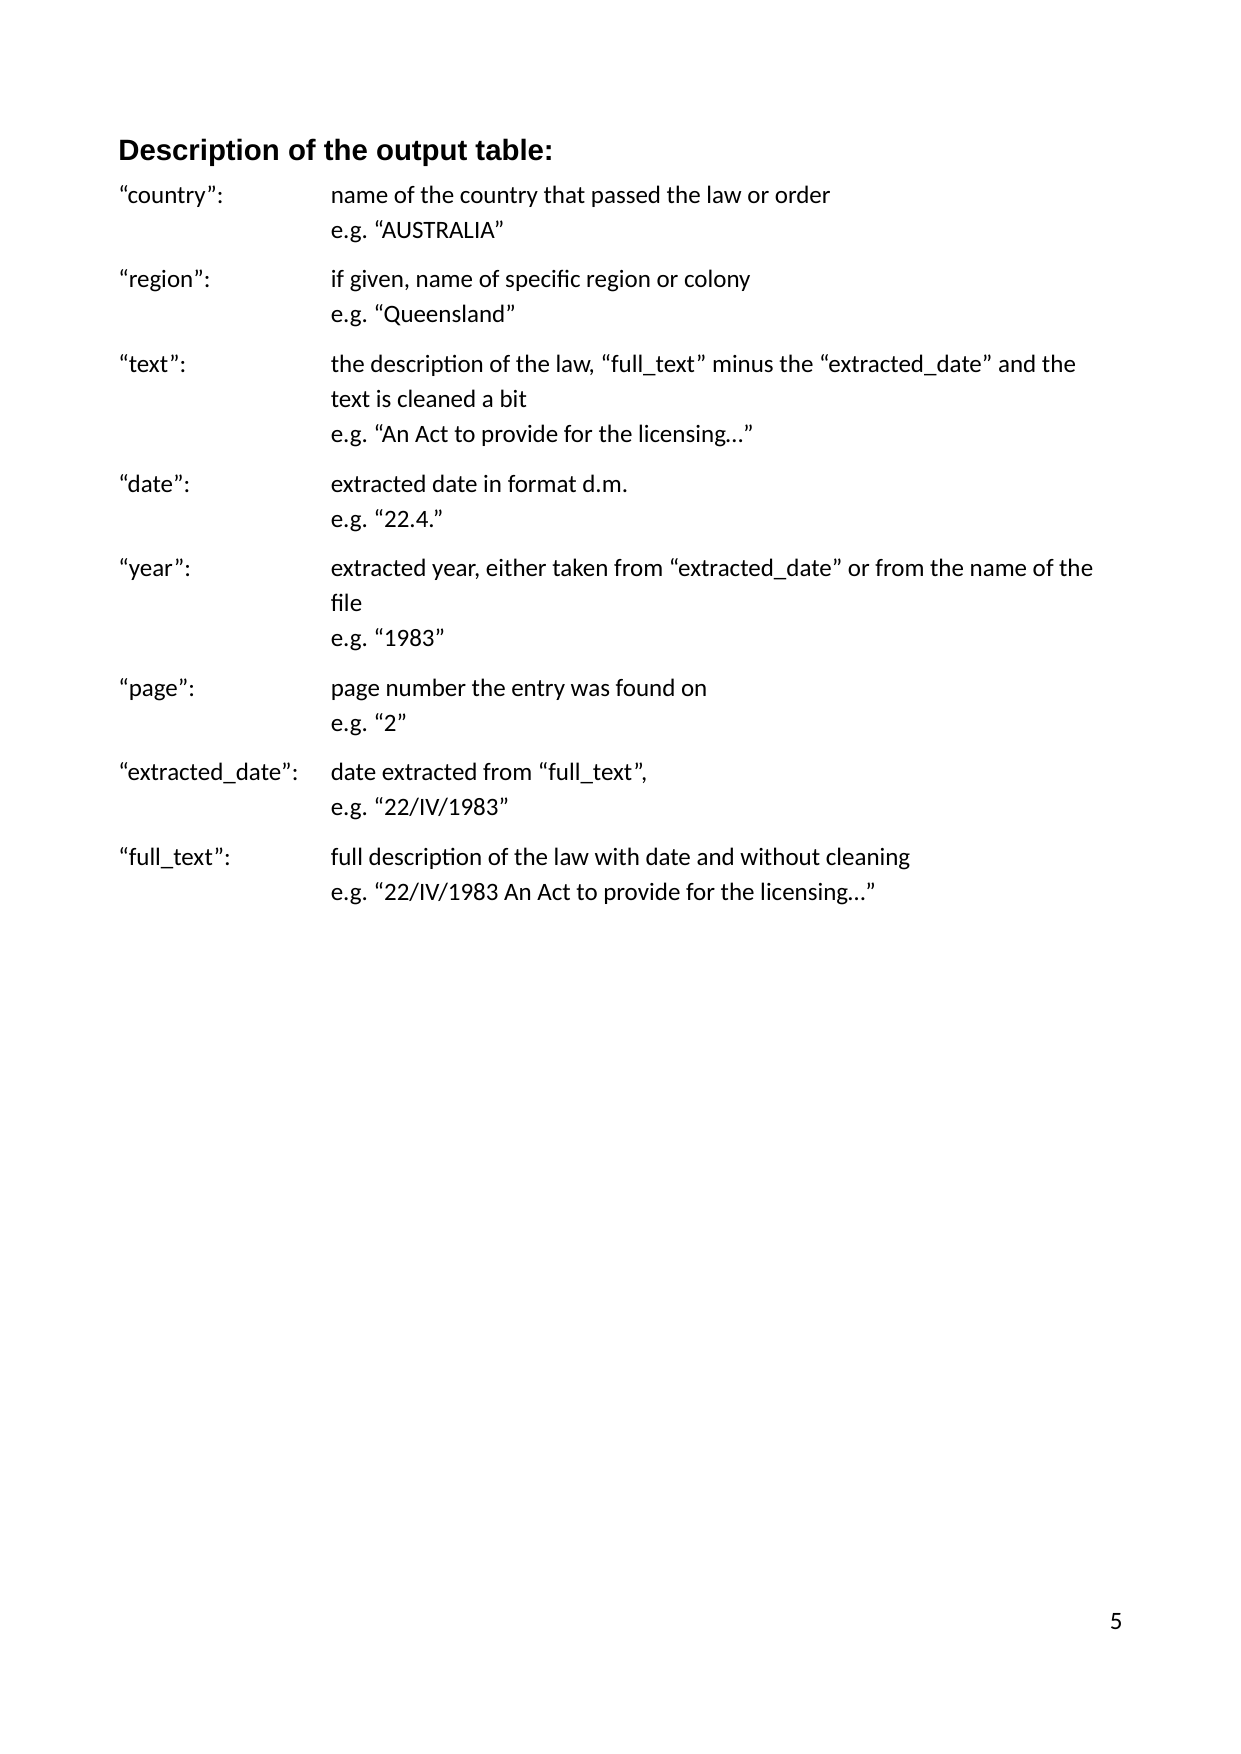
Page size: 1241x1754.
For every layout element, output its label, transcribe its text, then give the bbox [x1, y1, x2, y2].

text “extracted_date”: date extracted from “full_text”, e.g. “22/IV/1983” [118, 756, 1122, 822]
text “page”: page number the entry was found on e.g. “2” [118, 672, 1122, 737]
text “date”: extracted date in format d.m. e.g. “22.4.” [118, 468, 1122, 533]
text “text”: the description of the law, “full_text” minus the “extracted_date” and the text is cleaned a bit e.g. “An Act to provide for the licensing…” [118, 348, 1122, 449]
text “year”: extracted year, either taken from “extracted_date” or from the name of the file e.g. “1983” [118, 552, 1122, 653]
text “full_text”: full description of the law with date and without cleaning e.g. “22/IV/1983 An Act to provide for the licensing…” [118, 841, 1122, 907]
text “region”: if given, name of specific region or colony e.g. “Queensland” [118, 263, 1122, 329]
subtitle Description of the output table: [118, 133, 1122, 166]
text “country”: name of the country that passed the law or order e.g. “AUSTRALIA” [118, 179, 1122, 244]
